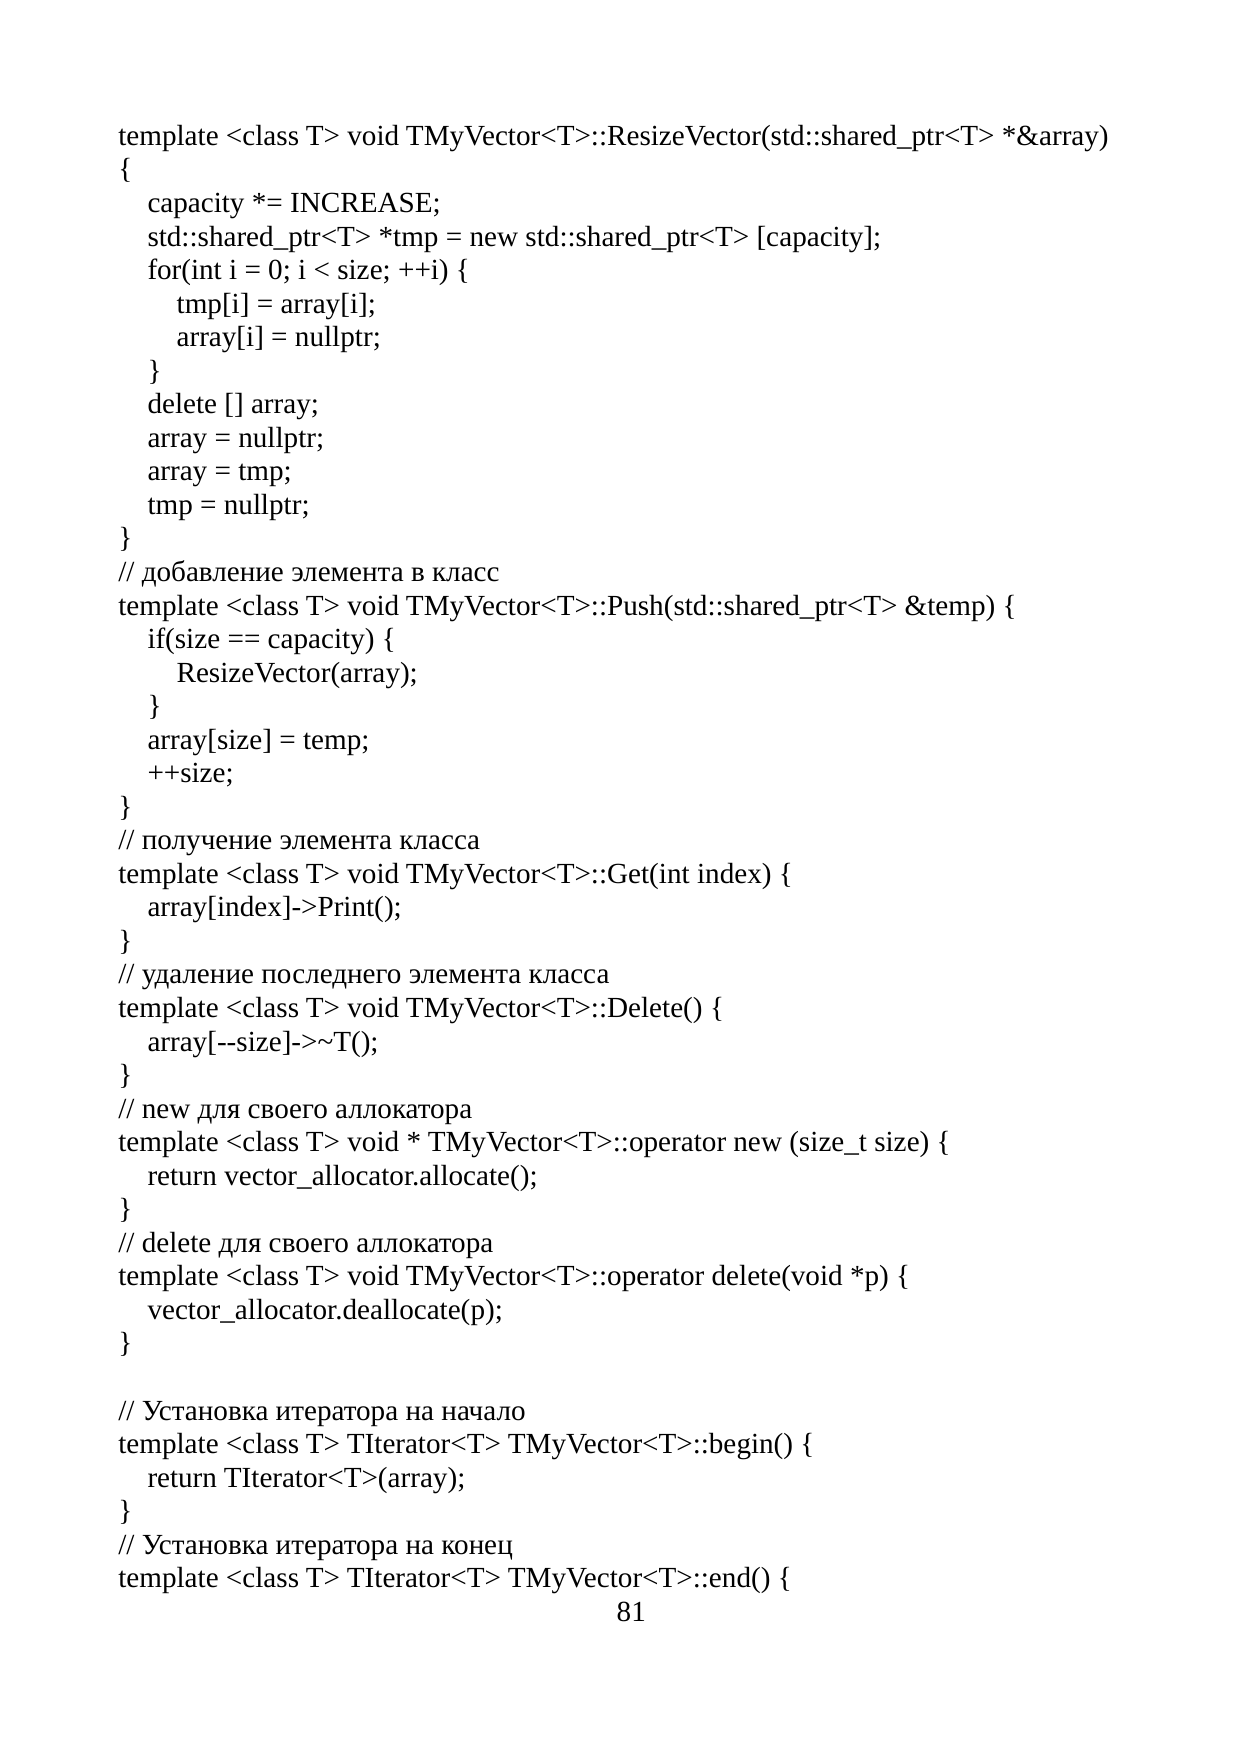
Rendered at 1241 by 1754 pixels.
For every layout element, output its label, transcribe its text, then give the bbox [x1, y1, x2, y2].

text // удаление последнего элемента класса [118, 957, 1122, 990]
text // new для своего аллокатора [118, 1091, 1122, 1124]
text if(size == capacity) { [118, 621, 1122, 655]
text array[size] = temp; [118, 722, 1122, 755]
text tmp = nullptr; [118, 487, 1122, 521]
text template <class T> void TMyVector<T>::Push(std::shared_ptr<T> &temp) { [118, 588, 1122, 621]
text } [118, 1057, 1122, 1091]
text // Установка итератора на конец [118, 1527, 1122, 1560]
text array = tmp; [118, 453, 1122, 487]
text ++size; [118, 755, 1122, 789]
text template <class T> TIterator<T> TMyVector<T>::begin() { [118, 1426, 1122, 1460]
text std::shared_ptr<T> *tmp = new std::shared_ptr<T> [capacity]; [118, 219, 1122, 252]
text array[i] = nullptr; [118, 319, 1122, 353]
text } [118, 521, 1122, 554]
text // добавление элемента в класс [118, 554, 1122, 588]
text template <class T> void TMyVector<T>::Get(int index) { [118, 856, 1122, 889]
text delete [] array; [118, 386, 1122, 420]
text } [118, 688, 1122, 722]
text 81 [118, 1594, 1122, 1627]
text array[--size]->~T(); [118, 1024, 1122, 1057]
text template <class T> void * TMyVector<T>::operator new (size_t size) { [118, 1124, 1122, 1158]
text template <class T> void TMyVector<T>::ResizeVector(std::shared_ptr<T> *&array) { [118, 118, 1122, 185]
text } [118, 353, 1122, 386]
text capacity *= INCREASE; [118, 185, 1122, 219]
text array = nullptr; [118, 420, 1122, 453]
text template <class T> TIterator<T> TMyVector<T>::end() { [118, 1560, 1122, 1594]
text // delete для своего аллокатора [118, 1225, 1122, 1258]
text } [118, 789, 1122, 822]
text return TIterator<T>(array); [118, 1460, 1122, 1493]
text ResizeVector(array); [118, 655, 1122, 688]
text } [118, 1326, 1122, 1359]
text template <class T> void TMyVector<T>::operator delete(void *p) { [118, 1258, 1122, 1292]
text for(int i = 0; i < size; ++i) { [118, 252, 1122, 286]
text } [118, 923, 1122, 957]
text tmp[i] = array[i]; [118, 286, 1122, 319]
text return vector_allocator.allocate(); [118, 1158, 1122, 1191]
text } [118, 1191, 1122, 1225]
text array[index]->Print(); [118, 889, 1122, 923]
text // получение элемента класса [118, 822, 1122, 856]
text } [118, 1493, 1122, 1527]
text // Установка итератора на начало [118, 1393, 1122, 1426]
text template <class T> void TMyVector<T>::Delete() { [118, 990, 1122, 1024]
text vector_allocator.deallocate(p); [118, 1292, 1122, 1326]
